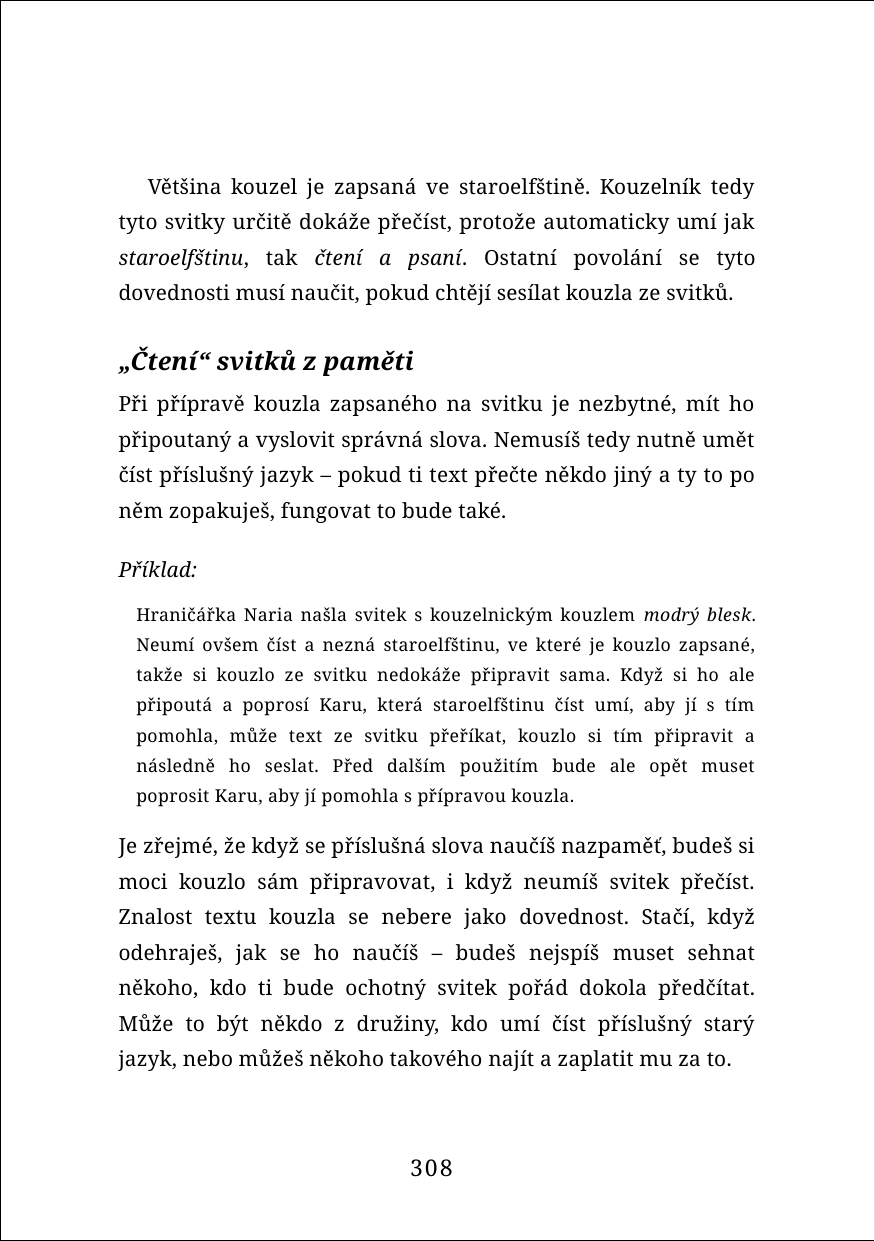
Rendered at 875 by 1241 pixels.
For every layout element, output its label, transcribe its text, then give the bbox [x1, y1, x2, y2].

text Příklad: [118, 555, 756, 583]
text Při přípravě kouzla zapsaného na svitku je nezbytné, mít ho připoutaný a vyslovit správná slova. Nemusíš tedy nutně umět číst příslušný jazyk – pokud ti text přečte někdo jiný a ty to po něm zopakuješ, fungovat to bude také. [118, 389, 756, 524]
subtitle „Čtení“ svitků z paměti [118, 343, 756, 377]
text Většina kouzel je zapsaná ve staroelfštině. Kouzelník tedy tyto svitky určitě dokáže přečíst, protože automaticky umí jak staroelfštinu, tak čtení a psaní. Ostatní povolání se tyto dovednosti musí naučit, pokud chtějí sesílat kouzla ze svitků. [118, 172, 756, 307]
text Hraničářka Naria našla svitek s kouzelnickým kouzlem modrý blesk. Neumí ovšem číst a nezná staroelfštinu, ve které je kouzlo zapsané, takže si kouzlo ze svitku nedokáže připravit sama. Když si ho ale připoutá a poprosí Karu, která staroelfštinu číst umí, aby jí s tím pomohla, může text ze svitku přeříkat, kouzlo si tím připravit a následně ho seslat. Před dalším použitím bude ale opět muset poprosit Karu, aby jí pomohla s přípravou kouzla. [136, 602, 756, 808]
text Je zřejmé, že když se příslušná slova naučíš nazpaměť, budeš si moci kouzlo sám připravovat, i když neumíš svitek přečíst. Znalost textu kouzla se nebere jako dovednost. Stačí, když odehraješ, jak se ho naučíš – budeš nejspíš muset sehnat někoho, kdo ti bude ochotný svitek pořád dokola předčítat. Může to být někdo z družiny, kdo umí číst příslušný starý jazyk, nebo můžeš někoho takového najít a zaplatit mu za to. [118, 831, 756, 1073]
